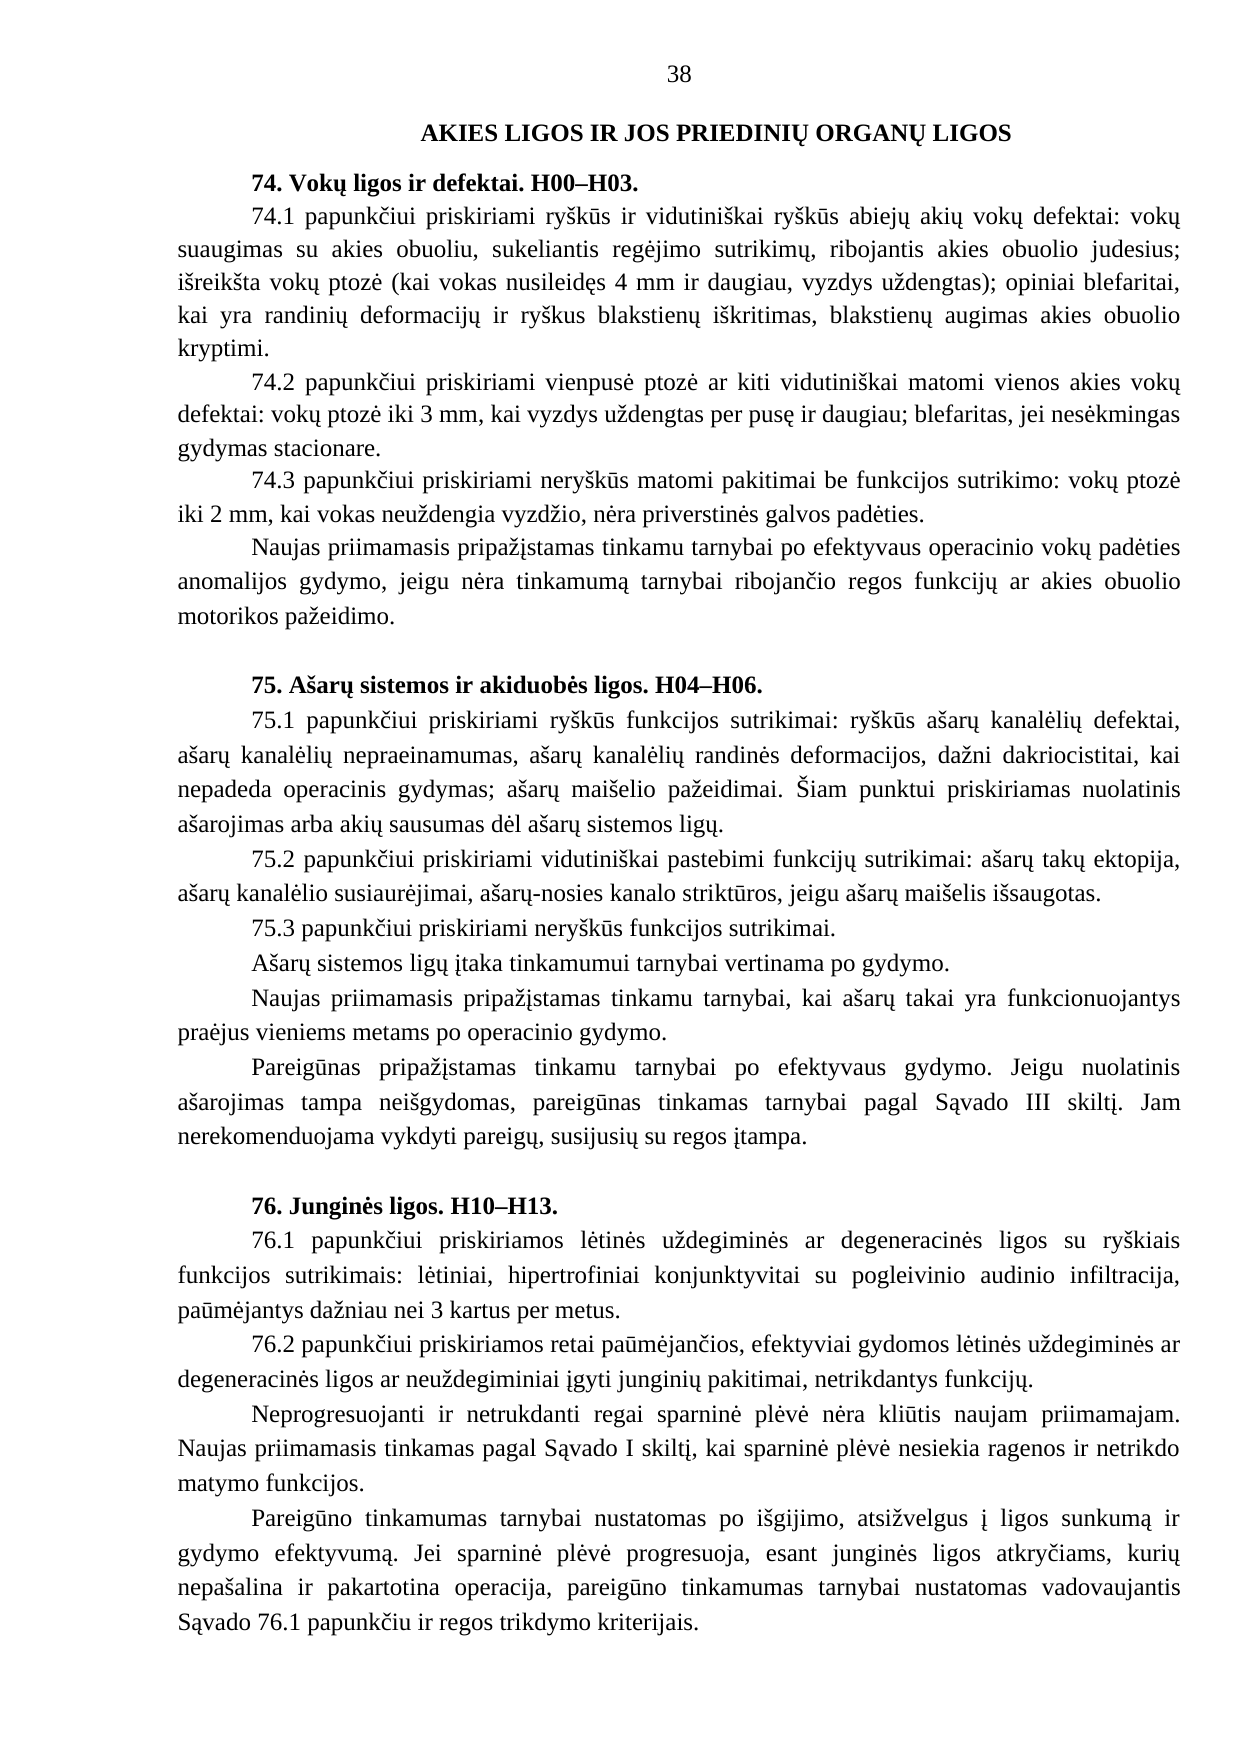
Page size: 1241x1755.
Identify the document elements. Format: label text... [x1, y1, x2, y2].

text 76. Junginės ligos. H10–H13. [177, 1191, 1181, 1219]
text Naujas priimamasis pripažįstamas tinkamu tarnybai, kai ašarų takai yra funkcionuojantys praėjus vieniems metams po operacinio gydymo. [177, 983, 1181, 1046]
text 74. Vokų ligos ir defektai. H00–H03. [177, 168, 1181, 197]
text Ašarų sistemos ligų įtaka tinkamumui tarnybai vertinama po gydymo. [177, 948, 1181, 977]
text Pareigūno tinkamumas tarnybai nustatomas po išgijimo, atsižvelgus į ligos sunkumą ir gydymo efektyvumą. Jei sparninė plėvė progresuoja, esant junginės ligos atkryčiams, kurių nepašalina ir pakartotina operacija, pareigūno tinkamumas tarnybai nustatomas vadovaujantis Sąvado 76.1 papunkčiu ir regos trikdymo kriterijais. [177, 1503, 1181, 1636]
text 74.2 papunkčiui priskiriami vienpusė ptozė ar kiti vidutiniškai matomi vienos akies vokų defektai: vokų ptozė iki 3 mm, kai vyzdys uždengtas per pusę ir daugiau; blefaritas, jei nesėkmingas gydymas stacionare. [177, 367, 1181, 461]
text AKIES LIGOS IR JOS PRIEDINIŲ ORGANŲ LIGOS [177, 118, 1181, 147]
text Naujas priimamasis pripažįstamas tinkamu tarnybai po efektyvaus operacinio vokų padėties anomalijos gydymo, jeigu nėra tinkamumą tarnybai ribojančio regos funkcijų ar akies obuolio motorikos pažeidimo. [177, 532, 1181, 630]
text Pareigūnas pripažįstamas tinkamu tarnybai po efektyvaus gydymo. Jeigu nuolatinis ašarojimas tampa neišgydomas, pareigūnas tinkamas tarnybai pagal Sąvado III skiltį. Jam nerekomenduojama vykdyti pareigų, susijusių su regos įtampa. [177, 1052, 1181, 1150]
text 75.3 papunkčiui priskiriami neryškūs funkcijos sutrikimai. [177, 913, 1181, 942]
text 74.1 papunkčiui priskiriami ryškūs ir vidutiniškai ryškūs abiejų akių vokų defektai: vokų suaugimas su akies obuoliu, sukeliantis regėjimo sutrikimų, ribojantis akies obuolio judesius; išreikšta vokų ptozė (kai vokas nusileidęs 4 mm ir daugiau, vyzdys uždengtas); opiniai blefaritai, kai yra randinių deformacijų ir ryškus blakstienų iškritimas, blakstienų augimas akies obuolio kryptimi. [177, 201, 1181, 362]
text 75.2 papunkčiui priskiriami vidutiniškai pastebimi funkcijų sutrikimai: ašarų takų ektopija, ašarų kanalėlio susiaurėjimai, ašarų-nosies kanalo striktūros, jeigu ašarų maišelis išsaugotas. [177, 844, 1181, 907]
text 75.1 papunkčiui priskiriami ryškūs funkcijos sutrikimai: ryškūs ašarų kanalėlių defektai, ašarų kanalėlių nepraeinamumas, ašarų kanalėlių randinės deformacijos, dažni dakriocistitai, kai nepadeda operacinis gydymas; ašarų maišelio pažeidimai. Šiam punktui priskiriamas nuolatinis ašarojimas arba akių sausumas dėl ašarų sistemos ligų. [177, 705, 1181, 838]
text 76.1 papunkčiui priskiriamos lėtinės uždegiminės ar degeneracinės ligos su ryškiais funkcijos sutrikimais: lėtiniai, hipertrofiniai konjunktyvitai su pogleivinio audinio infiltracija, paūmėjantys dažniau nei 3 kartus per metus. [177, 1225, 1181, 1323]
text 75. Ašarų sistemos ir akiduobės ligos. H04–H06. [177, 670, 1181, 699]
text 74.3 papunkčiui priskiriami neryškūs matomi pakitimai be funkcijos sutrikimo: vokų ptozė iki 2 mm, kai vokas neuždengia vyzdžio, nėra priverstinės galvos padėties. [177, 466, 1181, 527]
text Neprogresuojanti ir netrukdanti regai sparninė plėvė nėra kliūtis naujam priimamajam. Naujas priimamasis tinkamas pagal Sąvado I skiltį, kai sparninė plėvė nesiekia ragenos ir netrikdo matymo funkcijos. [177, 1399, 1181, 1497]
text 76.2 papunkčiui priskiriamos retai paūmėjančios, efektyviai gydomos lėtinės uždegiminės ar degeneracinės ligos ar neuždegiminiai įgyti junginių pakitimai, netrikdantys funkcijų. [177, 1329, 1181, 1393]
